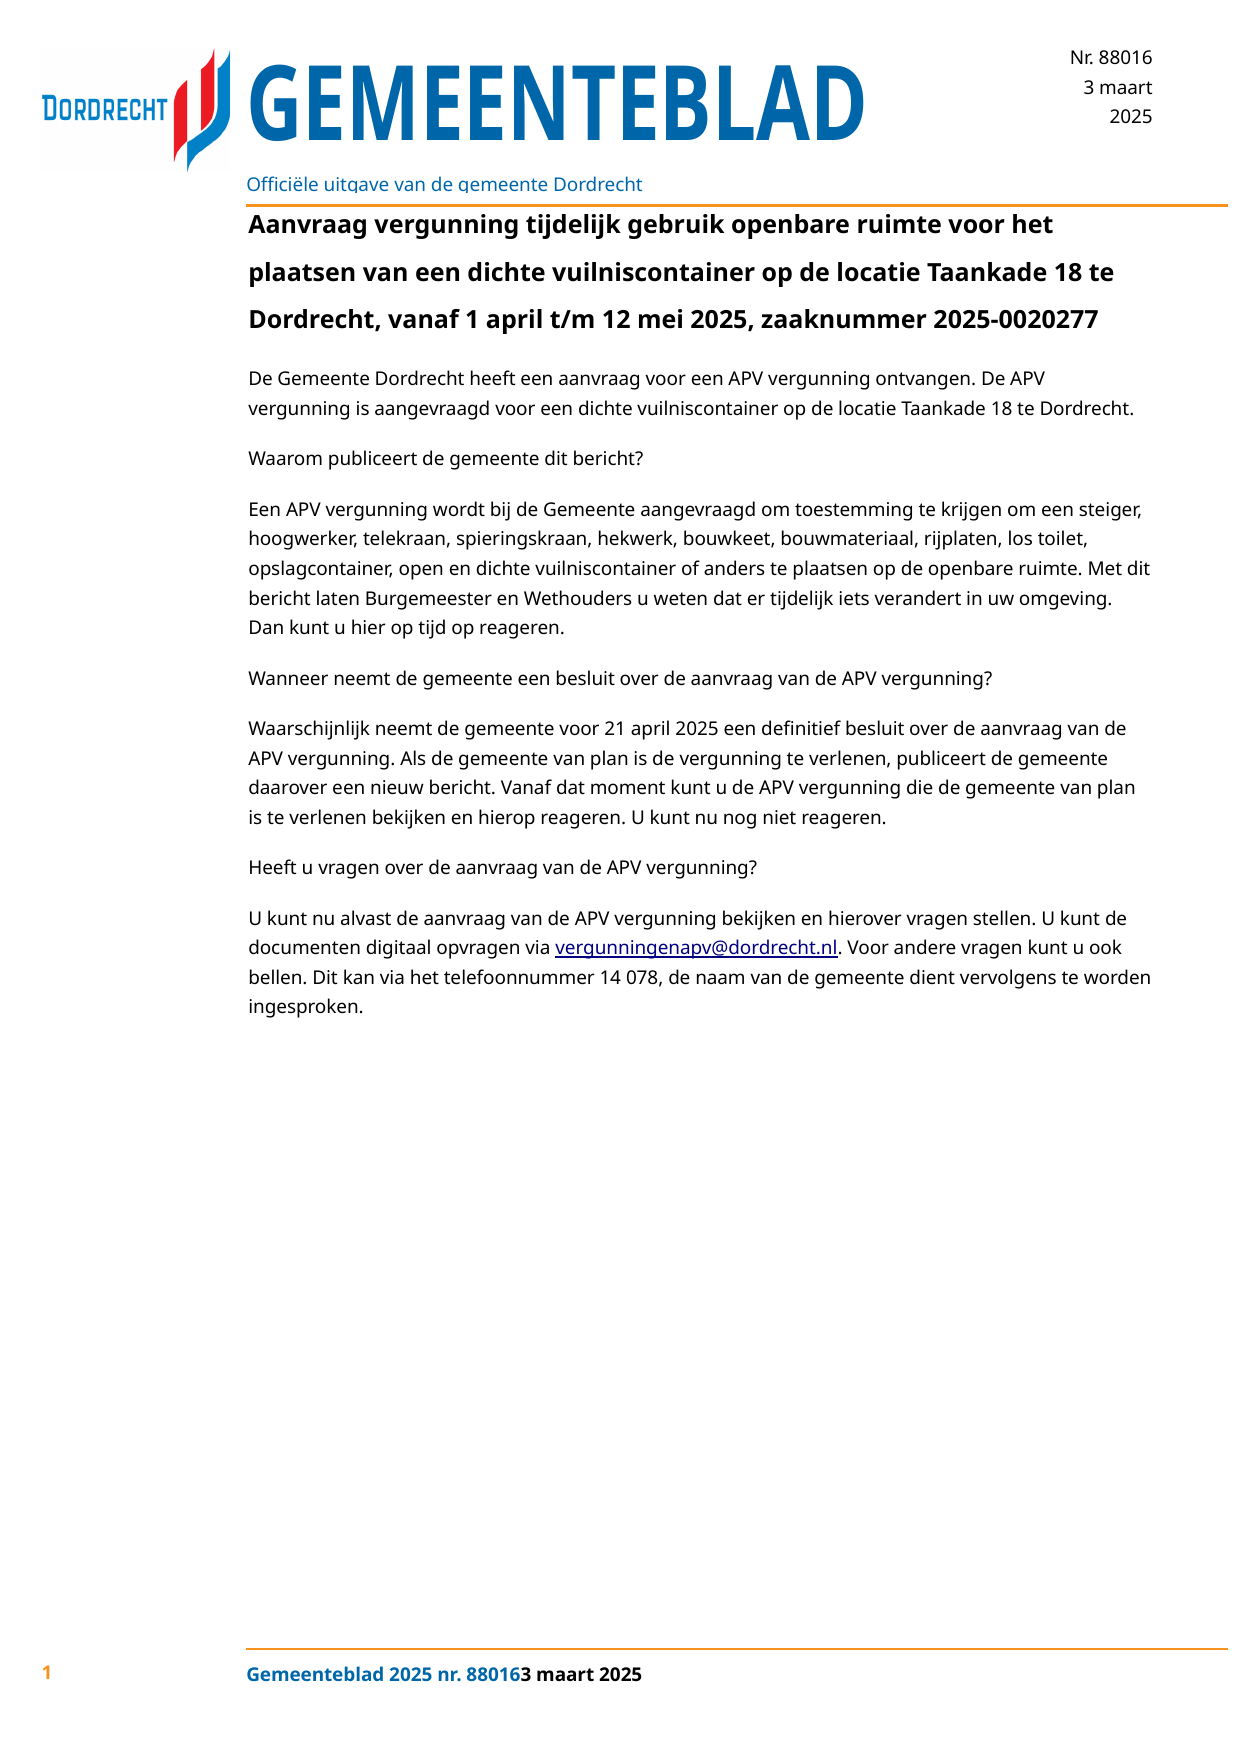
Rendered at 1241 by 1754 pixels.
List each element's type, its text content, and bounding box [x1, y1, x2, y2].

picture [41, 47, 231, 172]
text Wanneer neemt de gemeente een besluit over de aanvraag van de APV vergunning? [248, 665, 1152, 690]
text De Gemeente Dordrecht heeft een aanvraag voor een APV vergunning ontvangen. De APV vergunning is aangevraagd voor een dichte vuilniscontainer op de locatie Taankade 18 te Dordrecht. [248, 366, 1152, 421]
text U kunt nu alvast de aanvraag van de APV vergunning bekijken en hierover vragen stellen. U kunt de documenten digitaal opvragen via vergunningenapv@dordrecht.nl. Voor andere vragen kunt u ook bellen. Dit kan via het telefoonnummer 14 078, de naam van de gemeente dient vervolgens te worden ingesproken. [248, 905, 1152, 1019]
text Waarschijnlijk neemt de gemeente voor 21 april 2025 een definitief besluit over de aanvraag van de APV vergunning. Als de gemeente van plan is de vergunning te verlenen, publiceert de gemeente daarover een nieuw bericht. Vanaf dat moment kunt u de APV vergunning die de gemeente van plan is te verlenen bekijken en hierop reageren. U kunt nu nog niet reageren. [248, 715, 1152, 829]
text Waarom publiceert de gemeente dit bericht? [248, 446, 1152, 471]
text Een APV vergunning wordt bij de Gemeente aangevraagd om toestemming te krijgen om een steiger, hoogwerker, telekraan, spieringskraan, hekwerk, bouwkeet, bouwmateriaal, rijplaten, los toilet, opslagcontainer, open en dichte vuilniscontainer of anders te plaatsen op de openbare ruimte. Met dit bericht laten Burgemeester en Wethouders u weten dat er tijdelijk iets verandert in uw omgeving. Dan kunt u hier op tijd op reageren. [248, 496, 1152, 640]
text Aanvraag vergunning tijdelijk gebruik openbare ruimte voor het plaatsen van een dichte vuilniscontainer op de locatie Taankade 18 te Dordrecht, vanaf 1 april t/m 12 mei 2025, zaaknummer 2025-0020277 [248, 207, 1152, 336]
text Heeft u vragen over de aanvraag van de APV vergunning? [248, 854, 1152, 880]
